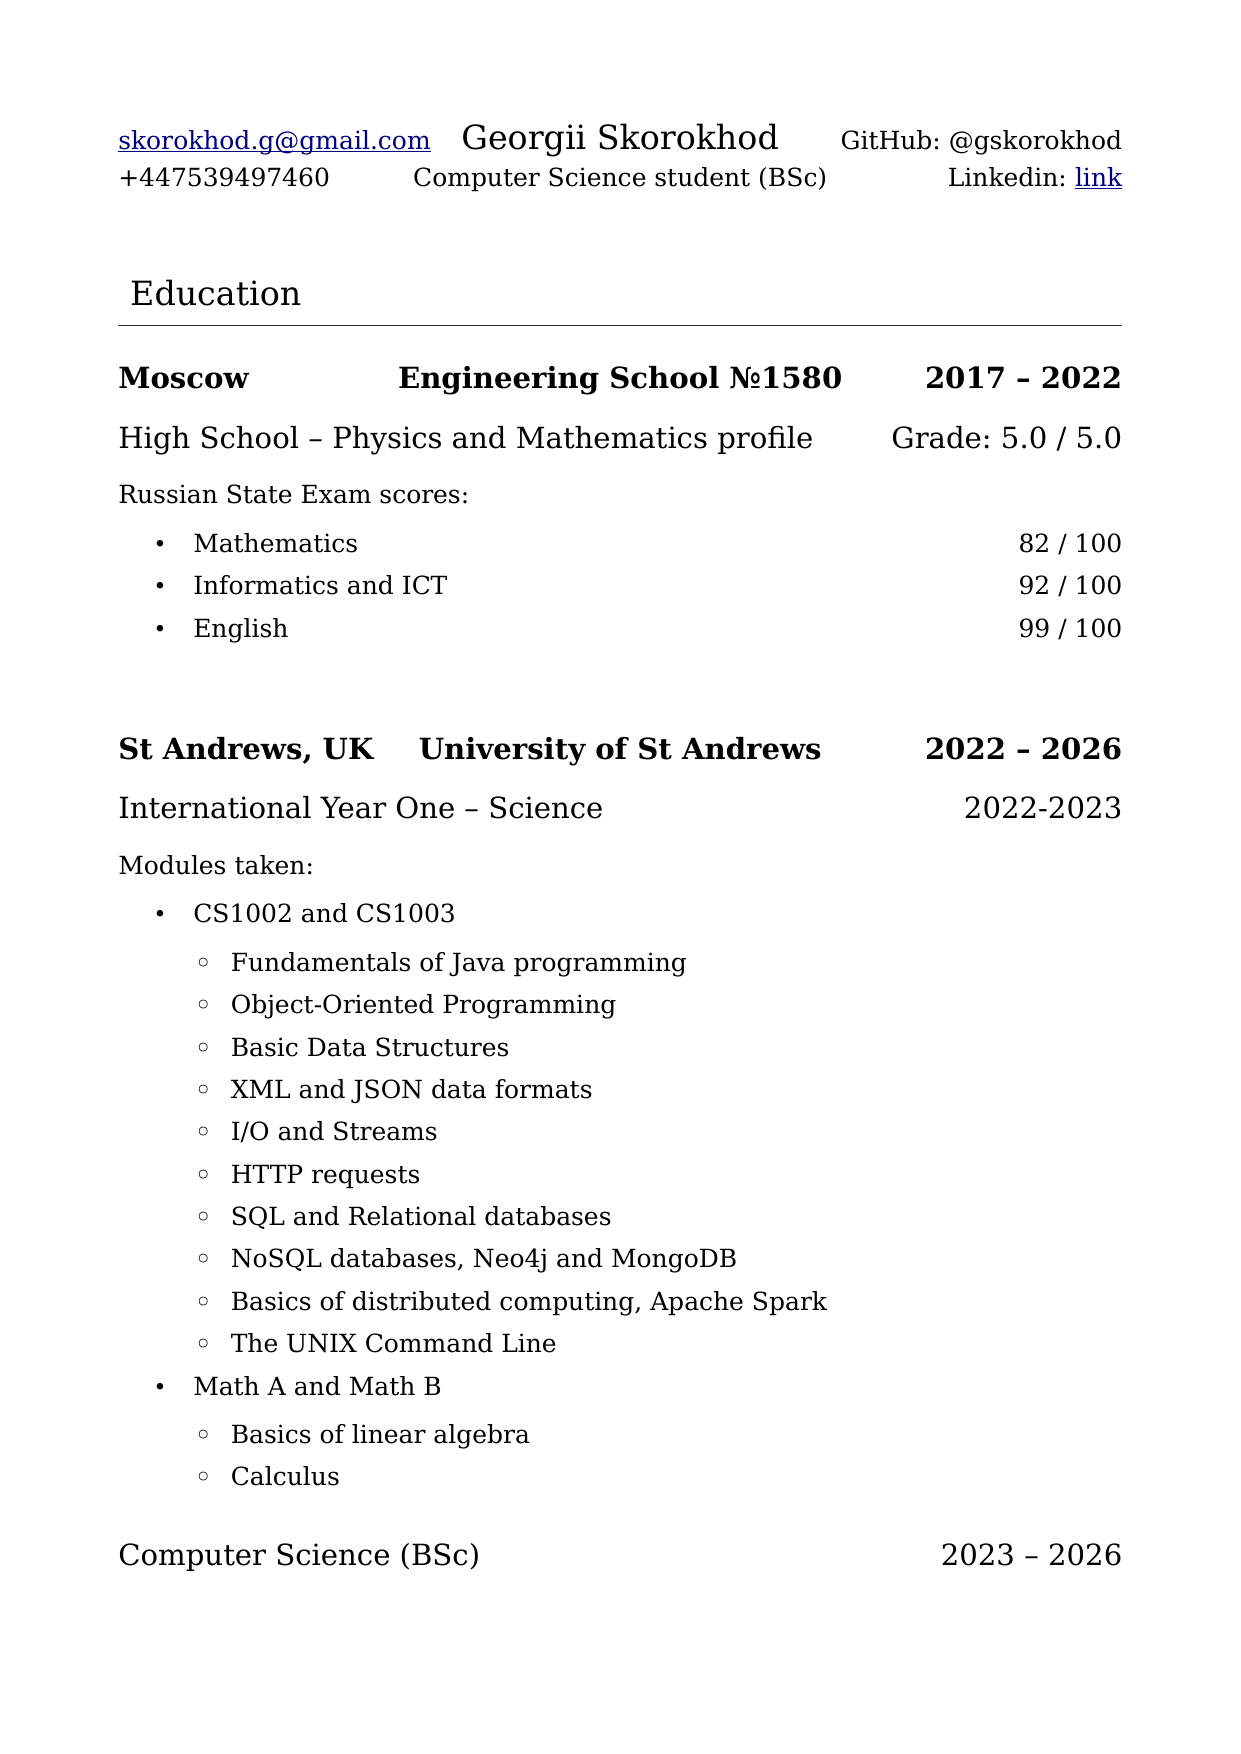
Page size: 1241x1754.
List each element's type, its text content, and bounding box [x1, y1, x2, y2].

list Math A and Math B [156, 1372, 1122, 1401]
list HTTP requests [193, 1160, 1122, 1189]
list Basics of distributed computing, Apache Spark [193, 1287, 1122, 1316]
list I/O and Streams [193, 1117, 1122, 1147]
list International Year One – Science 2022-2023 [118, 792, 1122, 826]
list The UNIX Command Line [193, 1329, 1122, 1359]
text St Andrews, UK University of St Andrews 2022 – 2026 [118, 732, 1122, 766]
list Informatics and ICT 92 / 100 [156, 571, 1122, 601]
list Basic Data Structures [193, 1033, 1122, 1062]
list Object-Oriented Programming [193, 990, 1122, 1019]
list NoSQL databases, Neo4j and MongoDB [193, 1245, 1122, 1274]
list Fundamentals of Java programming [193, 948, 1122, 977]
list Calculus [193, 1463, 1122, 1525]
text Education [118, 227, 1122, 325]
list Modules taken: [80, 851, 1122, 880]
list SQL and Relational databases [193, 1202, 1122, 1231]
text Russian State Exam scores: [118, 481, 1122, 510]
text High School – Physics and Mathematics profile Grade: 5.0 / 5.0 [118, 421, 1122, 455]
text Moscow Engineering School №1580 2017 – 2022 [118, 361, 1122, 395]
list CS1002 and CS1003 [156, 899, 1122, 929]
list Mathematics 82 / 100 [156, 529, 1122, 558]
list Computer Science (BSc) 2023 – 2026 [118, 1538, 1122, 1572]
list English 99 / 100 [156, 614, 1122, 677]
list XML and JSON data formats [193, 1075, 1122, 1104]
list Basics of linear algebra [193, 1420, 1122, 1449]
